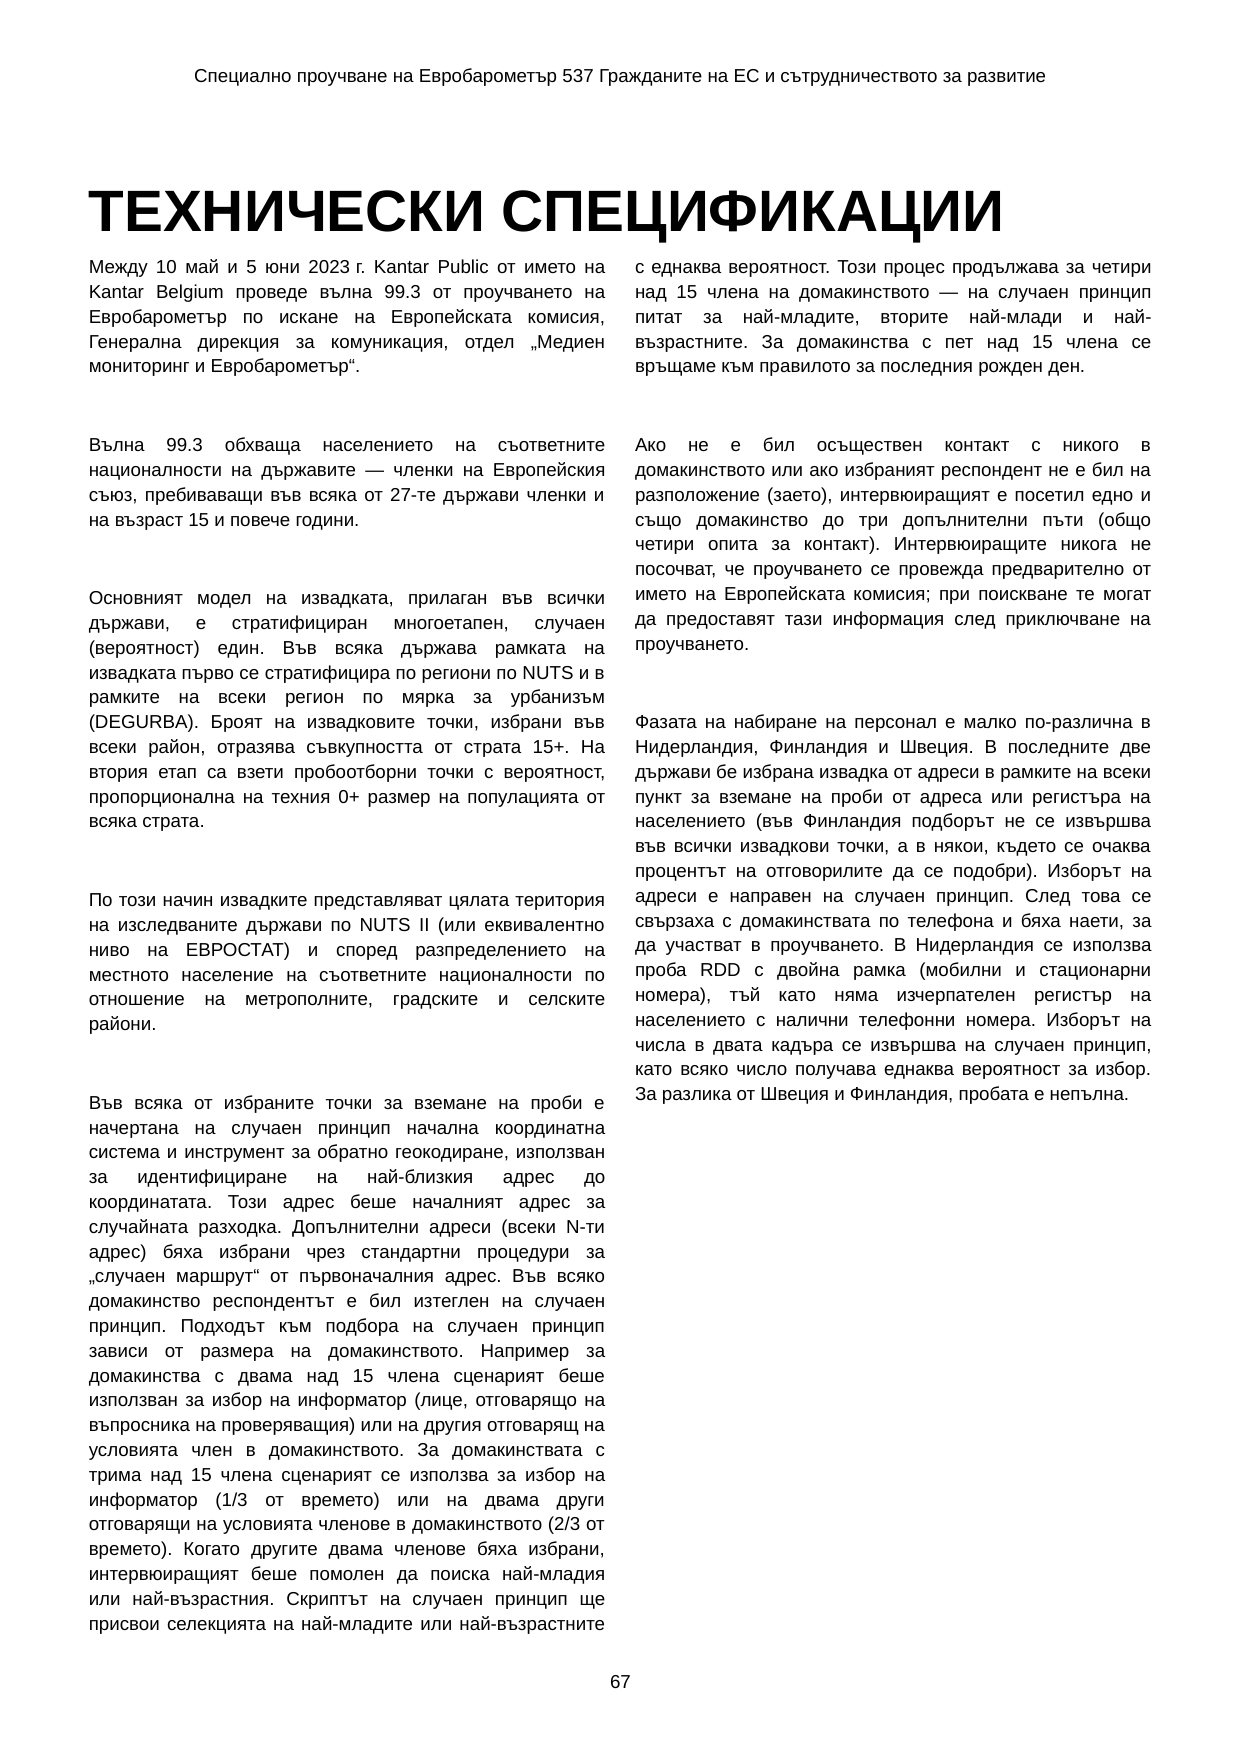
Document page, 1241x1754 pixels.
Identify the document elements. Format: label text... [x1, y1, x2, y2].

text Във всяка от избраните точки за вземане на проби е начертана на случаен принцип начална координатна система и инструмент за обратно геокодиране, използван за идентифициране на най-близкия адрес до координатата. Този адрес беше началният адрес за случайната разходка. Допълнителни адреси (всеки N-ти адрес) бяха избрани чрез стандартни процедури за „случаен маршрут“ от първоначалния адрес. Във всяко домакинство респондентът е бил изтеглен на случаен принцип. Подходът към подбора на случаен принцип зависи от размера на домакинството. Например за домакинства с двама над 15 члена сценарият беше използван за избор на информатор (лице, отговарящо на въпросника на проверяващия) или на другия отговарящ на условията член в домакинството. За домакинствата с трима над 15 члена сценарият се използва за избор на информатор (1/3 от времето) или на двама други отговарящи на условията членове в домакинството (2/3 от времето). Когато другите двама членове бяха избрани, интервюиращият беше помолен да поиска най-младия или най-възрастния. Скриптът на случаен принцип ще присвои селекцията на най-младите или най-възрастните [88, 1092, 605, 1634]
text с еднаква вероятност. Този процес продължава за четири над 15 члена на домакинството — на случаен принцип питат за най-младите, вторите най-млади и най-възрастните. За домакинства с пет над 15 члена се връщаме към правилото за последния рожден ден. [635, 256, 1152, 377]
text Между 10 май и 5 юни 2023 г. Kantar Public от името на Kantar Belgium проведе вълна 99.3 от проучването на Евробарометър по искане на Европейската комисия, Генерална дирекция за комуникация, отдел „Медиен мониторинг и Евробарометър“. [88, 256, 605, 377]
text Фазата на набиране на персонал е малко по-различна в Нидерландия, Финландия и Швеция. В последните две държави бе избрана извадка от адреси в рамките на всеки пункт за вземане на проби от адреса или регистъра на населението (във Финландия подборът не се извършва във всички извадкови точки, а в някои, където се очаква процентът на отговорилите да се подобри). Изборът на адреси е направен на случаен принцип. След това се свързаха с домакинствата по телефона и бяха наети, за да участват в проучването. В Нидерландия се използва проба RDD с двойна рамка (мобилни и стационарни номера), тъй като няма изчерпателен регистър на населението с налични телефонни номера. Изборът на числа в двата кадъра се извършва на случаен принцип, като всяко число получава еднаква вероятност за избор. За разлика от Швеция и Финландия, пробата е непълна. [635, 711, 1152, 1104]
text Ако не е бил осъществен контакт с никого в домакинството или ако избраният респондент не е бил на разположение (заето), интервюиращият е посетил едно и също домакинство до три допълнителни пъти (общо четири опита за контакт). Интервюиращите никога не посочват, че проучването се провежда предварително от името на Европейската комисия; при поискване те могат да предоставят тази информация след приключване на проучването. [635, 434, 1152, 654]
text По този начин извадките представляват цялата територия на изследваните държави по NUTS II (или еквивалентно ниво на ЕВРОСТАТ) и според разпределението на местното население на съответните националности по отношение на метрополните, градските и селските райони. [88, 889, 605, 1034]
text Основният модел на извадката, прилаган във всички държави, е стратифициран многоетапен, случаен (вероятност) един. Във всяка държава рамката на извадката първо се стратифицира по региони по NUTS и в рамките на всеки регион по мярка за урбанизъм (DEGURBA). Броят на извадковите точки, избрани във всеки район, отразява съвкупността от страта 15+. На втория етап са взети пробоотборни точки с вероятност, пропорционална на техния 0+ размер на популацията от всяка страта. [88, 587, 605, 832]
subtitle ТЕХНИЧЕСКИ СПЕЦИФИКАЦИИ [88, 176, 1152, 243]
text Вълна 99.3 обхваща населението на съответните националности на държавите — членки на Европейския съюз, пребиваващи във всяка от 27-те държави членки и на възраст 15 и повече години. [88, 434, 605, 530]
